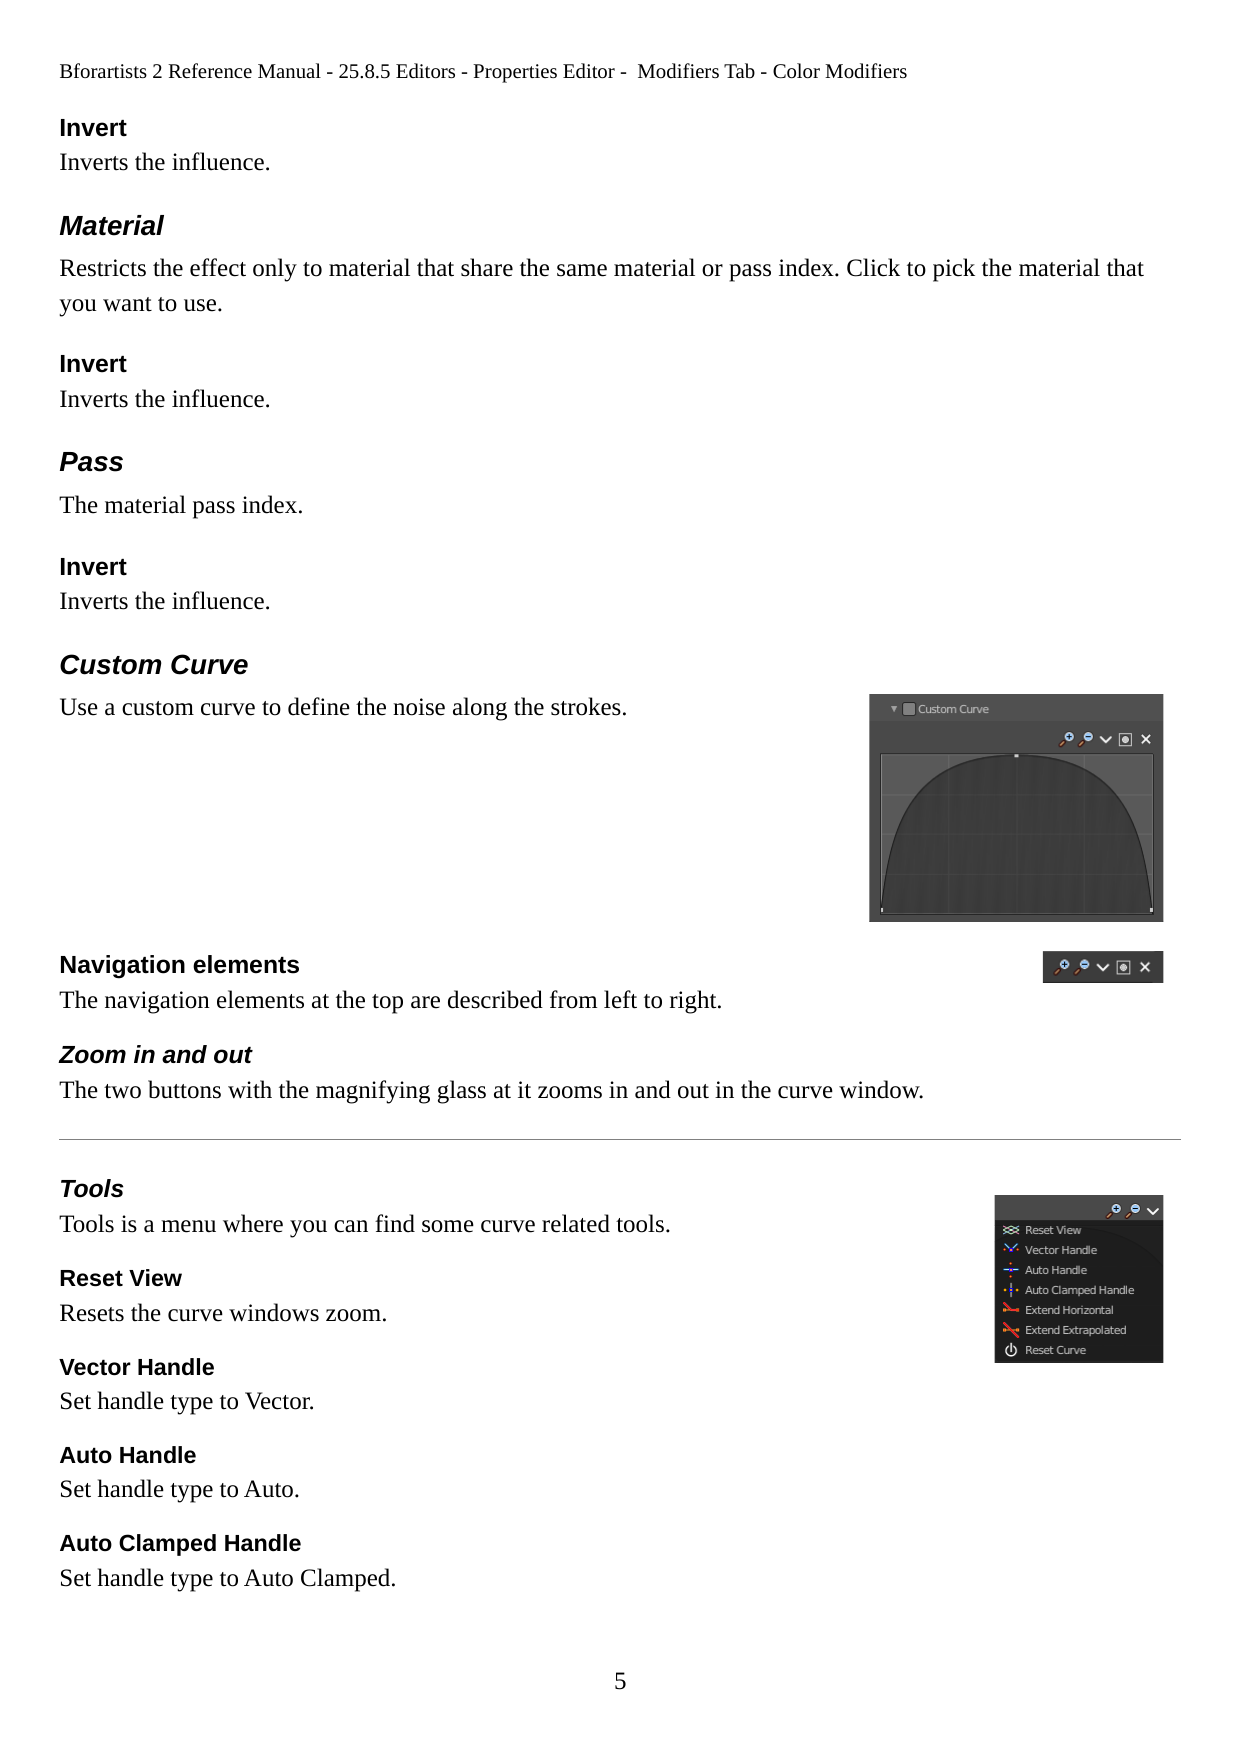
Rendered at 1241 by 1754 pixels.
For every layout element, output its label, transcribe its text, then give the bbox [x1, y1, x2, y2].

subtitle Invert [59, 552, 1181, 580]
text The material pass index. [59, 490, 1181, 519]
subtitle Pass [59, 446, 1181, 478]
text Set handle type to Auto Clamped. [59, 1563, 1181, 1591]
text Inverts the influence. [59, 384, 1181, 413]
text Set handle type to Vector. [59, 1386, 1181, 1415]
picture [869, 694, 1164, 922]
subtitle Navigation elements [59, 950, 1181, 979]
text The two buttons with the magnifying glass at it zooms in and out in the curve window. [59, 1075, 1181, 1104]
subtitle [1164, 1265, 1181, 1291]
subtitle Auto Clamped Handle [59, 1530, 1181, 1556]
text Inverts the influence. [59, 147, 1181, 176]
subtitle Tools [59, 1174, 1181, 1203]
subtitle Material [59, 209, 1181, 241]
picture [994, 1195, 1164, 1363]
subtitle Auto Handle [59, 1441, 1181, 1468]
subtitle Invert [59, 113, 1181, 141]
text Restricts the effect only to material that share the same material or pass index. Click to pick the material that you want to use. [59, 253, 1181, 317]
subtitle Vector Handle [59, 1353, 1181, 1380]
text Use a custom curve to define the noise along the strokes. [59, 692, 1181, 721]
subtitle Zoom in and out [59, 1040, 1181, 1069]
text The navigation elements at the top are described from left to right. [59, 985, 1181, 1014]
text Tools is a menu where you can find some curve related tools. [59, 1209, 994, 1238]
text Set handle type to Auto. [59, 1474, 1181, 1503]
picture [1042, 951, 1164, 983]
subtitle Custom Curve [59, 648, 1181, 680]
subtitle Reset View [59, 1265, 994, 1291]
subtitle Invert [59, 349, 1181, 378]
text Resets the curve windows zoom. [59, 1298, 994, 1326]
text Inverts the influence. [59, 586, 1181, 615]
